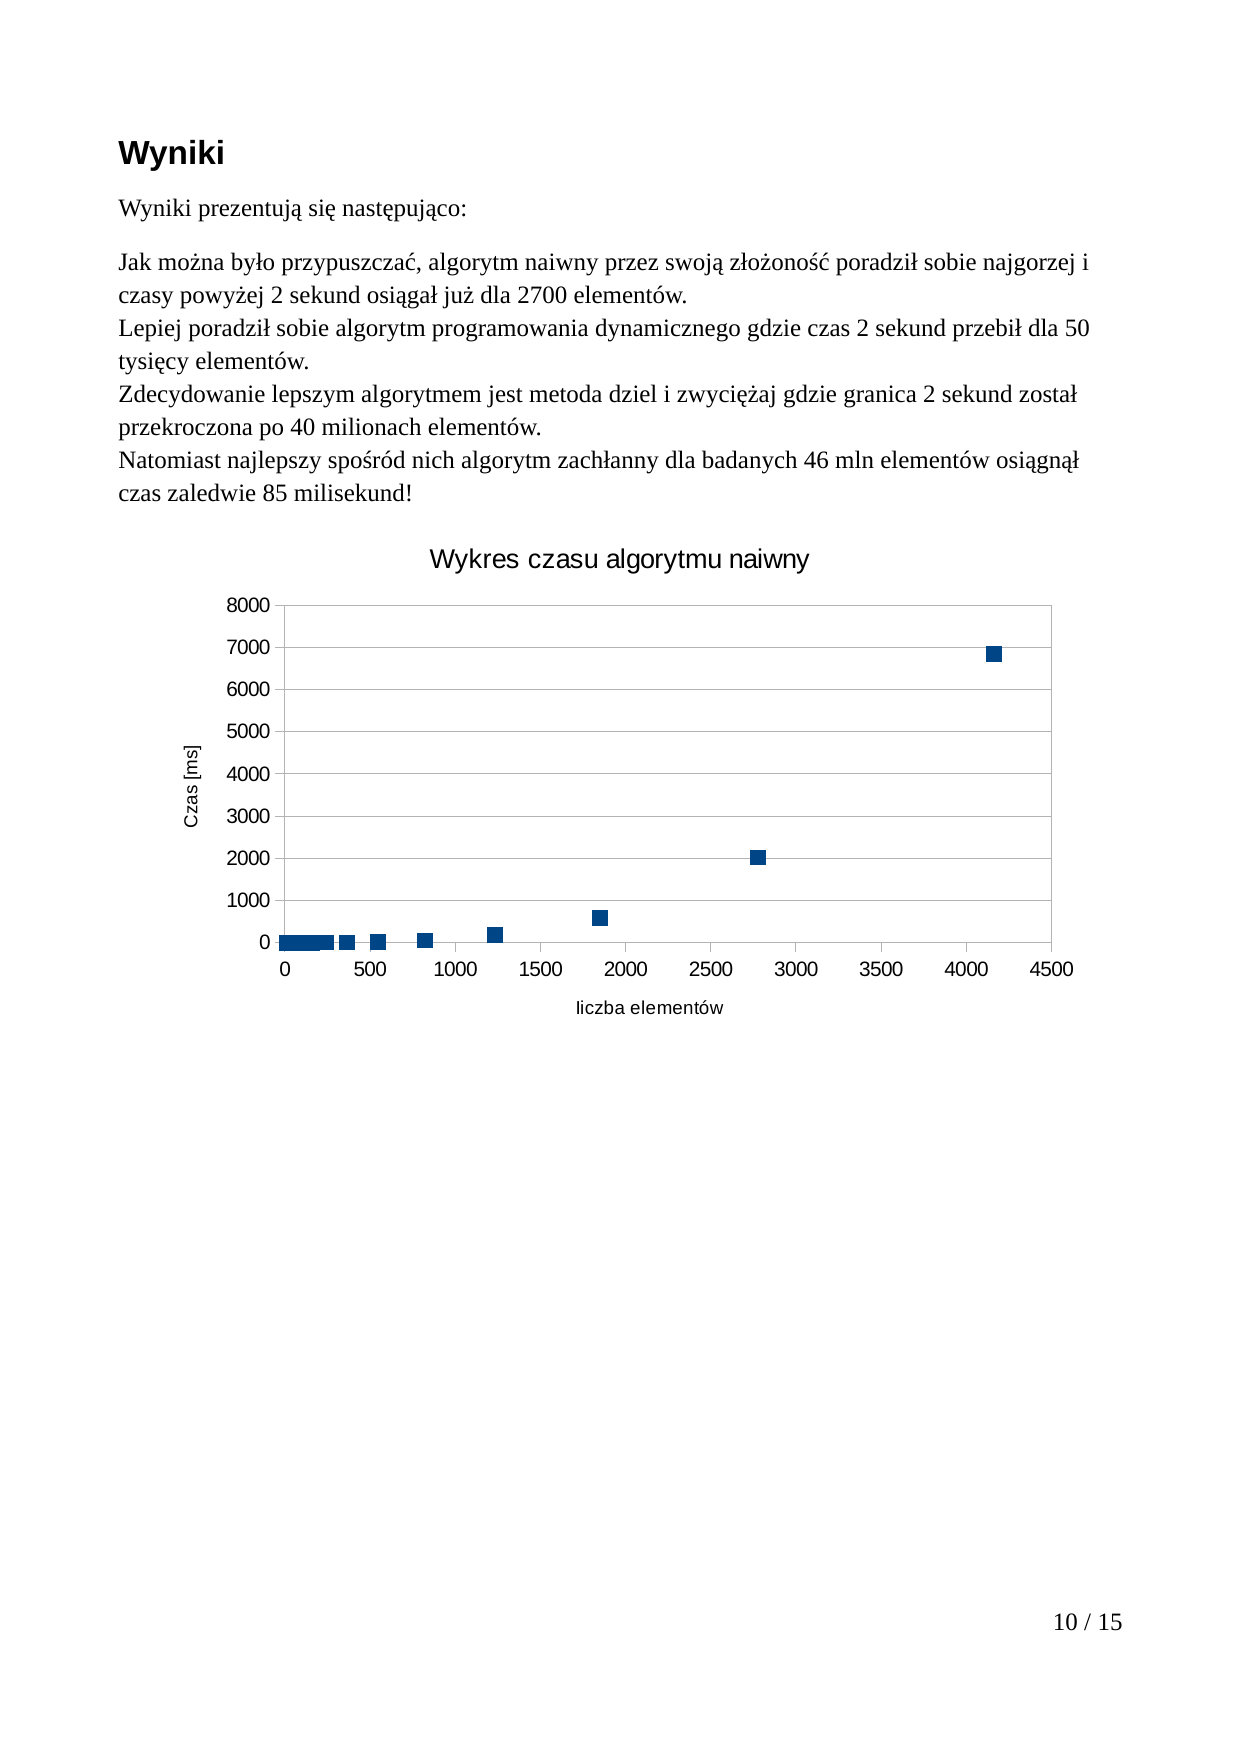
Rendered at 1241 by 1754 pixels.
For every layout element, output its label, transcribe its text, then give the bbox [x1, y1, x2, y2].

text Jak można było przypuszczać, algorytm naiwny przez swoją złożoność poradził sobie najgorzej i czasy powyżej 2 sekund osiągał już dla 2700 elementów. Lepiej poradził sobie algorytm programowania dynamicznego gdzie czas 2 sekund przebił dla 50 tysięcy elementów. Zdecydowanie lepszym algorytmem jest metoda dziel i zwyciężaj gdzie granica 2 sekund został przekroczona po 40 milionach elementów. Natomiast najlepszy spośród nich algorytm zachłanny dla badanych 46 mln elementów osiągnął czas zaledwie 85 milisekund! [118, 247, 1122, 507]
text Wyniki prezentują się następująco: [118, 193, 1122, 222]
subtitle Wyniki [118, 133, 1122, 171]
